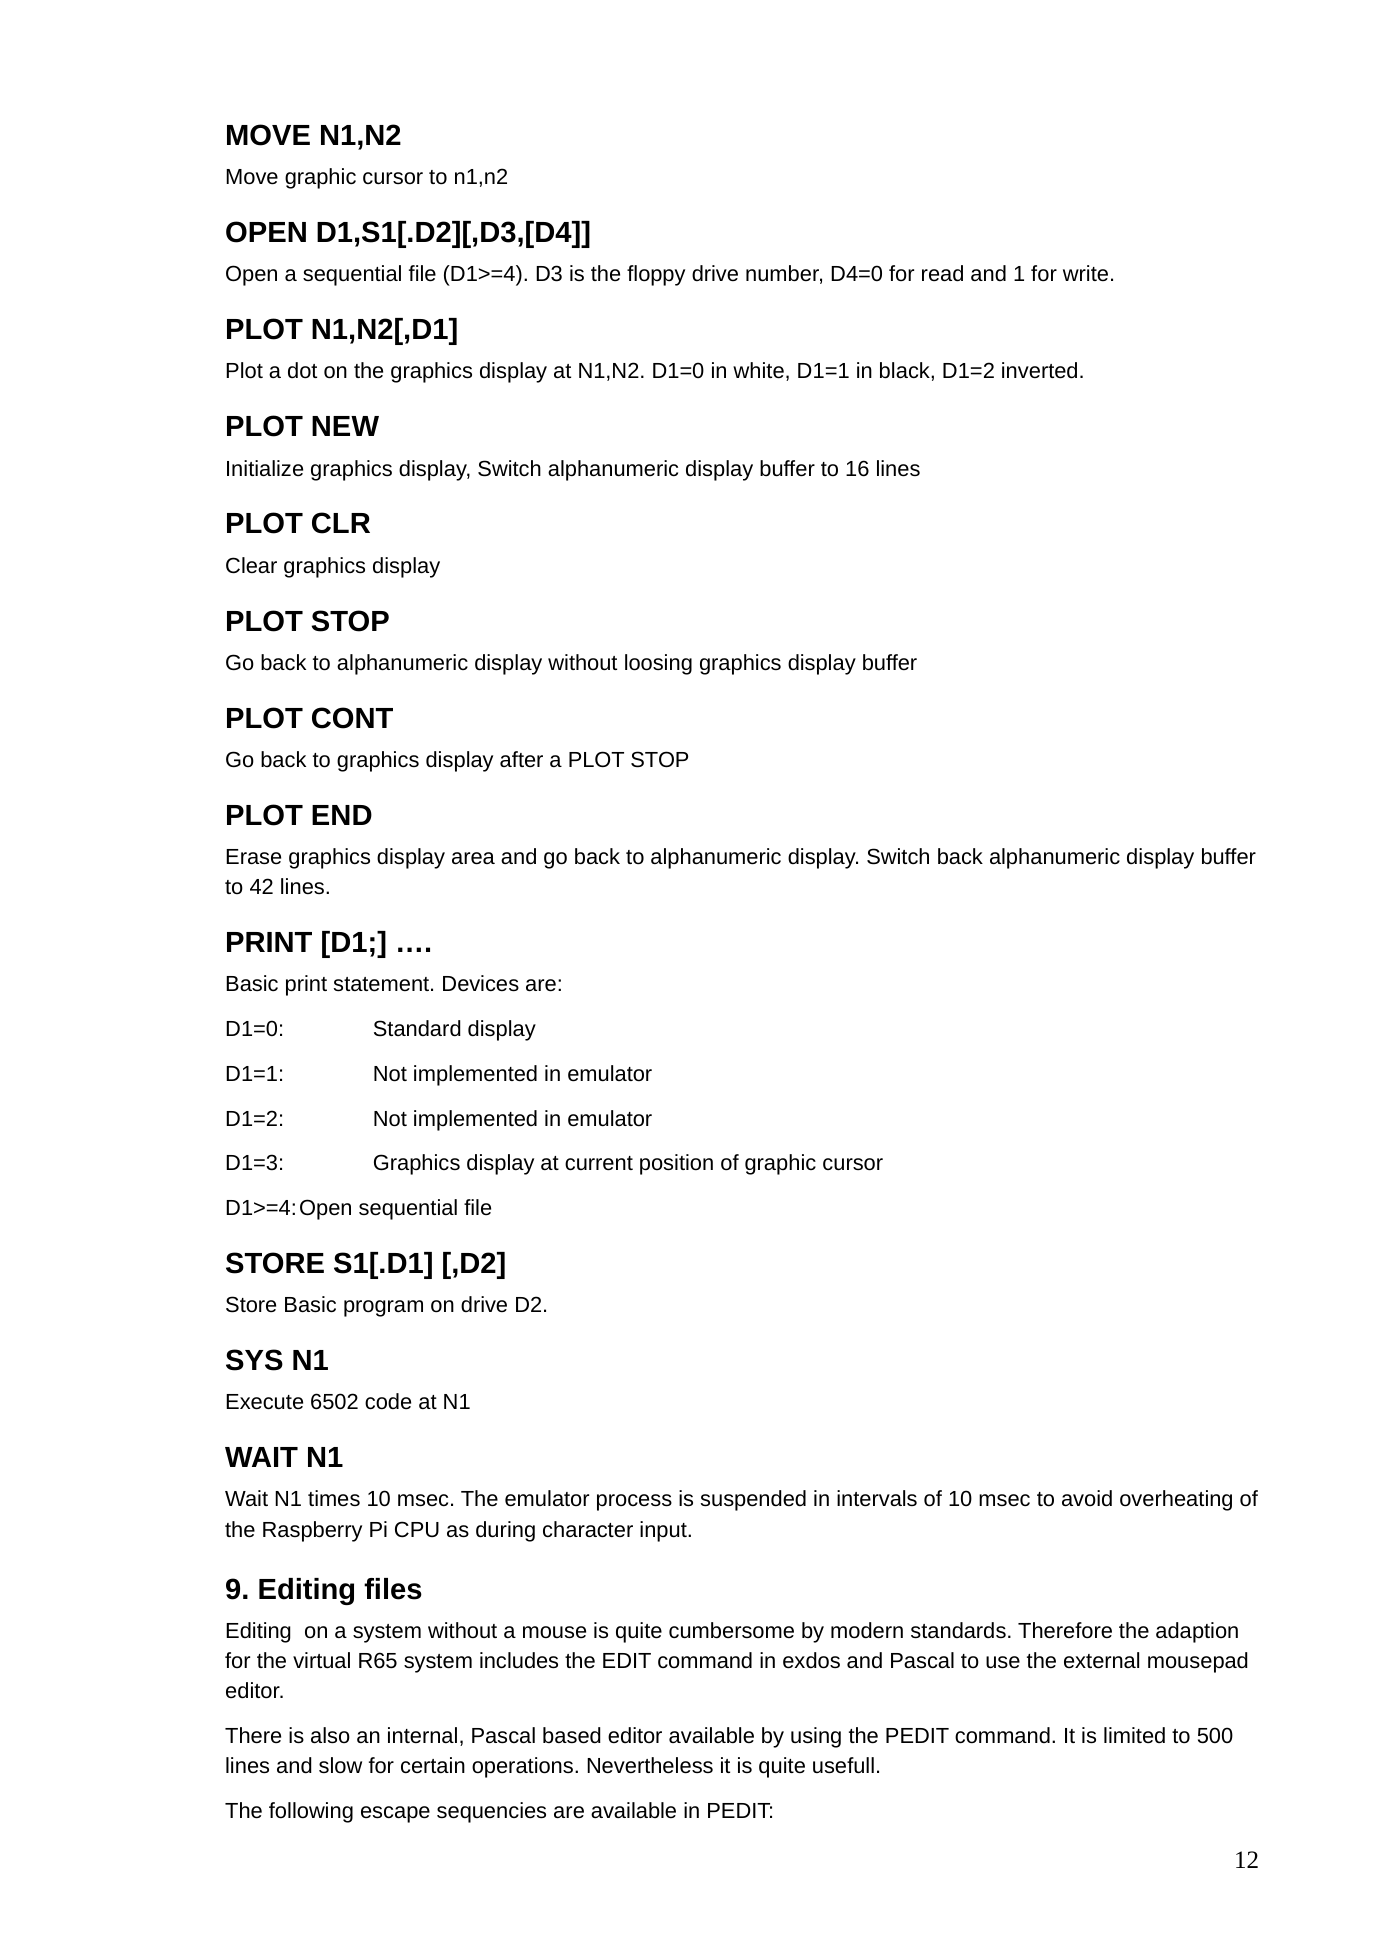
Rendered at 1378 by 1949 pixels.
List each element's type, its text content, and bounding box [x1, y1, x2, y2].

subtitle PLOT CLR [225, 506, 1259, 540]
text Erase graphics display area and go back to alphanumeric display. Switch back alphanumeric display buffer to 42 lines. [225, 844, 1259, 899]
text Go back to alphanumeric display without loosing graphics display buffer [225, 649, 1259, 675]
subtitle MOVE N1,N2 [225, 118, 1259, 152]
text Wait N1 times 10 msec. The emulator process is suspended in intervals of 10 msec to avoid overheating of the Raspberry Pi CPU as during character input. [225, 1486, 1259, 1542]
subtitle PRINT [D1;] …. [225, 925, 1259, 958]
text The following escape sequencies are available in PEDIT: [225, 1798, 1259, 1823]
text Execute 6502 code at N1 [225, 1389, 1259, 1414]
subtitle OPEN D1,S1[.D2][,D3,[D4]] [225, 215, 1259, 249]
subtitle PLOT N1,N2[,D1] [225, 312, 1259, 346]
text Store Basic program on drive D2. [225, 1292, 1259, 1317]
subtitle PLOT STOP [225, 603, 1259, 637]
subtitle WAIT N1 [225, 1440, 1259, 1474]
subtitle PLOT NEW [225, 409, 1259, 443]
text Plot a dot on the graphics display at N1,N2. D1=0 in white, D1=1 in black, D1=2 inverted. [225, 358, 1259, 383]
text D1=3: Graphics display at current position of graphic cursor [225, 1150, 1259, 1175]
text D1>=4: Open sequential file [225, 1195, 1259, 1220]
text Open a sequential file (D1>=4). D3 is the floppy drive number, D4=0 for read and 1 for write. [225, 261, 1259, 286]
text Clear graphics display [225, 552, 1259, 578]
subtitle PLOT END [225, 798, 1259, 831]
text Go back to graphics display after a PLOT STOP [225, 747, 1259, 772]
subtitle STORE S1[.D1] [,D2] [225, 1246, 1259, 1279]
text Editing on a system without a mouse is quite cumbersome by modern standards. Therefore the adaption for the virtual R65 system includes the EDIT command in exdos and Pascal to use the external mousepad editor. [225, 1618, 1259, 1703]
subtitle 9. Editing files [225, 1572, 1259, 1605]
text There is also an internal, Pascal based editor available by using the PEDIT command. It is limited to 500 lines and slow for certain operations. Nevertheless it is quite usefull. [225, 1723, 1259, 1778]
text D1=0: Standard display [225, 1016, 1259, 1041]
text D1=1: Not implemented in emulator [225, 1061, 1259, 1086]
subtitle PLOT CONT [225, 701, 1259, 734]
text Move graphic cursor to n1,n2 [225, 164, 1259, 189]
text D1=2: Not implemented in emulator [225, 1105, 1259, 1131]
text Initialize graphics display, Switch alphanumeric display buffer to 16 lines [225, 455, 1259, 481]
subtitle SYS N1 [225, 1343, 1259, 1377]
text Basic print statement. Devices are: [225, 971, 1259, 996]
